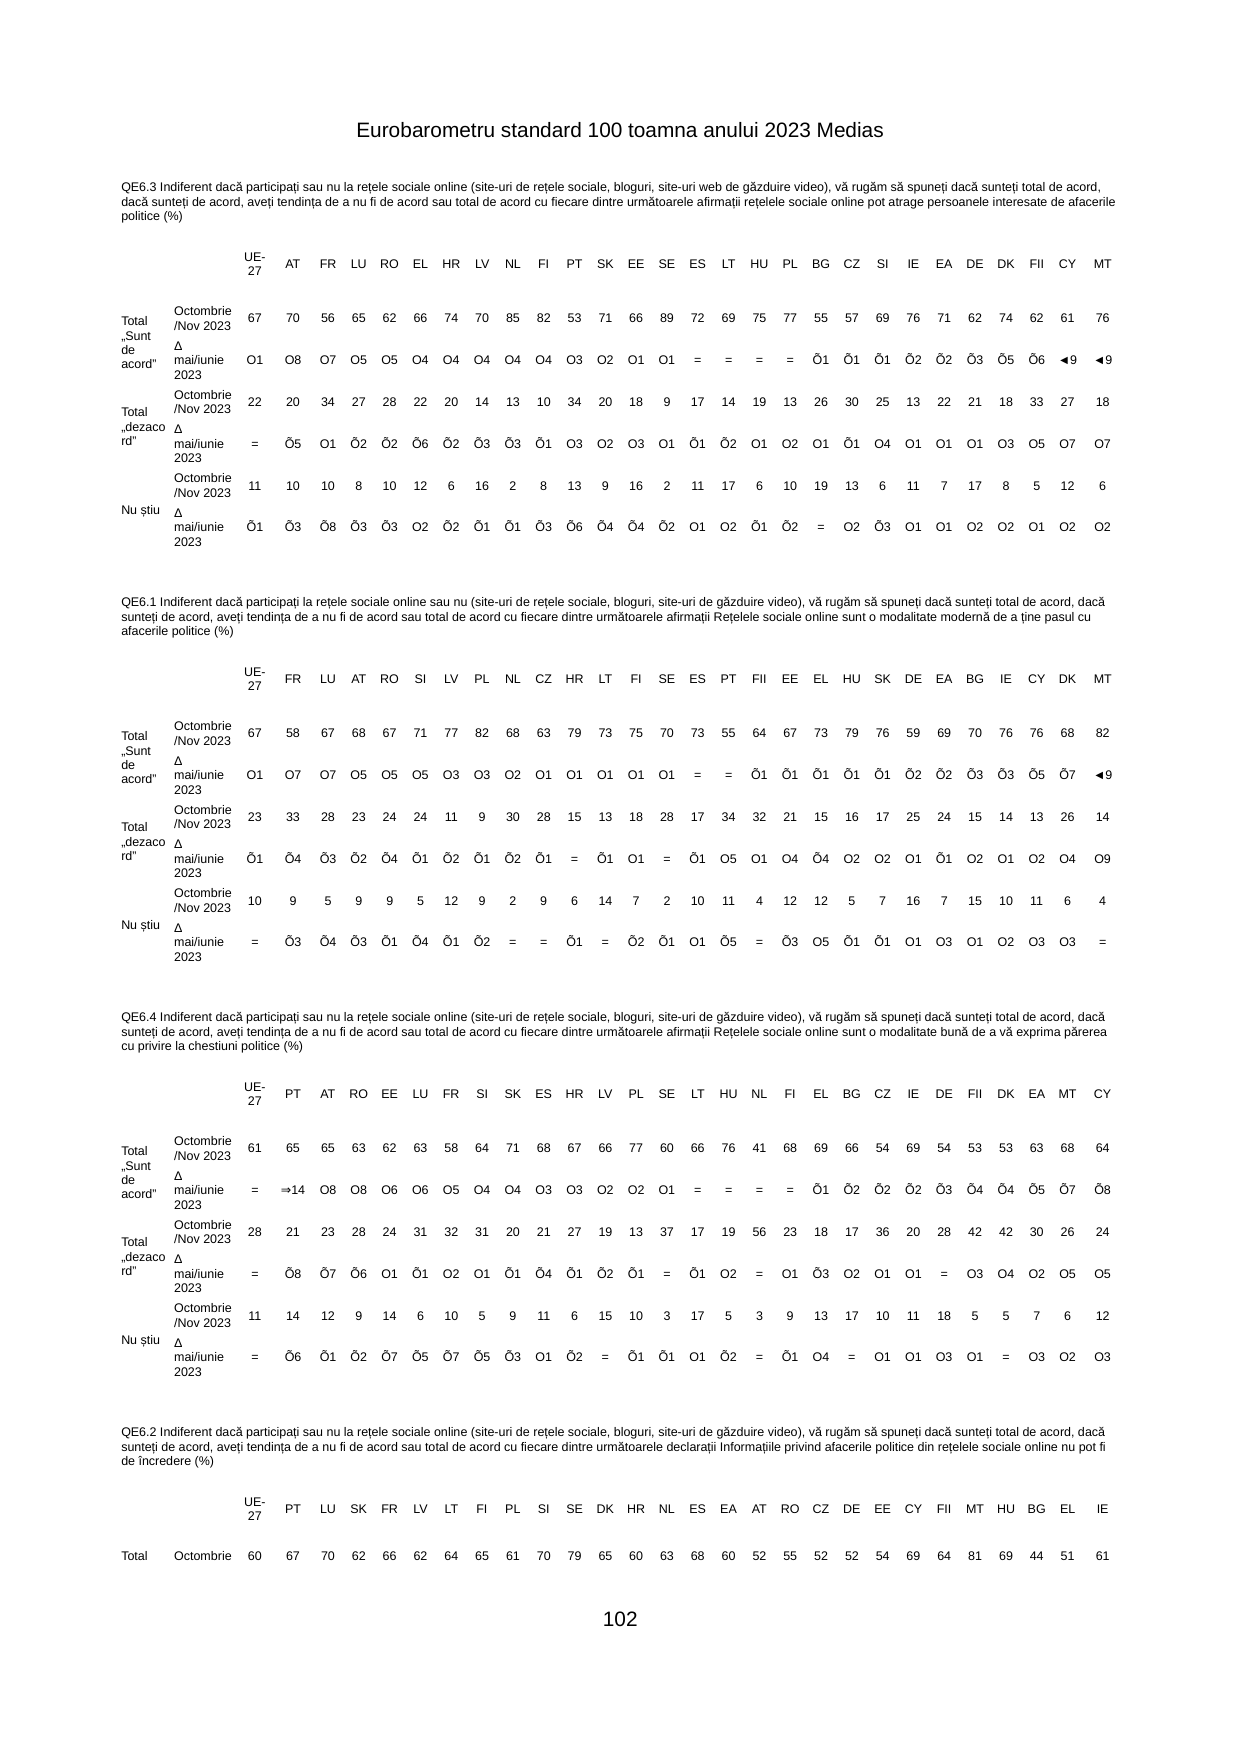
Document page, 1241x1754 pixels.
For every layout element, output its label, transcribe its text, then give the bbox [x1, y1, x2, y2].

table_cell [929, 572, 959, 592]
table_cell Õ1 [836, 751, 867, 799]
table_cell [621, 1526, 651, 1546]
table_cell 53 [990, 1131, 1021, 1166]
table_cell PT [273, 1491, 312, 1526]
table_cell О3 [929, 918, 959, 967]
table_cell FI [775, 1076, 805, 1111]
table_cell [682, 1402, 713, 1422]
table_cell [836, 1382, 867, 1402]
table_cell [1052, 1111, 1083, 1131]
table_cell [1052, 572, 1083, 592]
table_cell [466, 1471, 497, 1491]
table_cell 9 [273, 883, 312, 918]
table_cell [497, 696, 528, 716]
table_cell [273, 1402, 312, 1422]
table_cell [744, 226, 774, 246]
table_cell Õ2 [497, 834, 528, 883]
table_cell [1052, 641, 1083, 661]
table_cell Total „Sunt de acord” [118, 1131, 171, 1214]
table_cell [775, 1402, 805, 1422]
table_cell Δ mai/iunie 2023 [171, 834, 236, 883]
table_cell Total „Sunt de acord” [118, 716, 171, 799]
table_cell [713, 1526, 744, 1546]
table_cell [651, 1526, 682, 1546]
table_cell О8 [343, 1166, 374, 1214]
table_cell 62 [374, 1131, 405, 1166]
table_cell О1 [682, 1333, 713, 1382]
table_cell Õ1 [374, 918, 405, 967]
table_cell [898, 1056, 928, 1076]
table_cell [744, 1402, 774, 1422]
table_cell = [682, 336, 713, 384]
table_cell [528, 696, 559, 716]
table_cell CZ [805, 1491, 836, 1526]
table_cell 89 [651, 301, 682, 336]
table_cell О1 [959, 918, 990, 967]
table_cell [682, 1056, 713, 1076]
table_cell 63 [651, 1546, 682, 1566]
table_cell 20 [590, 385, 621, 419]
table_cell 16 [836, 800, 867, 834]
table_cell 34 [559, 385, 590, 419]
table_cell 65 [273, 1131, 312, 1166]
table_cell 15 [959, 883, 990, 918]
table_cell О4 [775, 834, 805, 883]
table_cell [590, 967, 621, 987]
table_cell SI [466, 1076, 497, 1111]
table_cell [775, 1111, 805, 1131]
table_cell [171, 552, 236, 572]
table_cell [466, 987, 497, 1007]
table_cell Octombrie/Nov 2023 [171, 385, 236, 419]
table_cell Δ mai/iunie 2023 [171, 419, 236, 468]
table_cell [374, 1111, 405, 1131]
table_cell CZ [836, 246, 867, 281]
table_cell RO [374, 661, 405, 696]
table_cell 10 [374, 468, 405, 503]
table_cell [590, 552, 621, 572]
table_cell 62 [959, 301, 990, 336]
table_cell 16 [466, 468, 497, 503]
table_cell 69 [867, 301, 898, 336]
table_cell [682, 281, 713, 301]
table_cell 64 [929, 1546, 959, 1566]
table_cell [236, 572, 273, 592]
table_cell [528, 572, 559, 592]
table_cell О2 [436, 1249, 466, 1298]
table_cell 11 [713, 883, 744, 918]
table_cell CZ [867, 1076, 898, 1111]
table_cell [559, 1471, 590, 1491]
table_cell DK [990, 1076, 1021, 1111]
table_cell Õ3 [805, 1249, 836, 1298]
table_cell [898, 1471, 928, 1491]
table_cell О5 [374, 751, 405, 799]
table_cell 18 [929, 1298, 959, 1333]
table_cell 27 [559, 1215, 590, 1249]
table_cell [273, 552, 312, 572]
table_cell Õ1 [528, 834, 559, 883]
table_cell LV [590, 1076, 621, 1111]
table_cell [236, 1402, 273, 1422]
table_cell AT [313, 1076, 343, 1111]
table_cell 8 [343, 468, 374, 503]
table_cell О6 [374, 1166, 405, 1214]
table_cell [1052, 987, 1083, 1007]
table_cell [590, 987, 621, 1007]
table_cell Õ5 [273, 419, 312, 468]
table_cell [466, 1056, 497, 1076]
table_cell Õ2 [343, 834, 374, 883]
table_cell BG [836, 1076, 867, 1111]
table_cell [990, 1111, 1021, 1131]
table_cell Õ2 [343, 419, 374, 468]
table_cell [621, 572, 651, 592]
table_cell [805, 1056, 836, 1076]
table_cell 5 [313, 883, 343, 918]
table_cell 12 [805, 883, 836, 918]
table_cell О2 [405, 503, 436, 552]
table_cell [497, 1382, 528, 1402]
table_cell 23 [343, 800, 374, 834]
table_cell 18 [1083, 385, 1122, 419]
table_cell [836, 281, 867, 301]
table_cell [1083, 696, 1122, 716]
table_cell [713, 552, 744, 572]
table_cell 32 [744, 800, 774, 834]
table_cell [621, 1471, 651, 1491]
table_cell Õ4 [959, 1166, 990, 1214]
table_cell [559, 1402, 590, 1422]
table_cell 24 [1083, 1215, 1122, 1249]
table_cell Õ7 [436, 1333, 466, 1382]
table_cell HR [559, 1076, 590, 1111]
table_cell [867, 1471, 898, 1491]
table_cell [236, 281, 273, 301]
table_cell 67 [559, 1131, 590, 1166]
table_cell [713, 572, 744, 592]
table_cell SE [651, 1076, 682, 1111]
table_cell О9 [1083, 834, 1122, 883]
table_cell 11 [1021, 883, 1052, 918]
table_cell Õ6 [343, 1249, 374, 1298]
table_cell Õ2 [867, 1166, 898, 1214]
table_cell 76 [1021, 716, 1052, 751]
table_cell О1 [621, 834, 651, 883]
table_cell 69 [713, 301, 744, 336]
table_cell 52 [805, 1546, 836, 1566]
table_cell [682, 1382, 713, 1402]
table_cell [744, 696, 774, 716]
table_cell [118, 246, 171, 281]
table_cell [374, 1471, 405, 1491]
table_cell 28 [343, 1215, 374, 1249]
table_cell 54 [867, 1131, 898, 1166]
table_cell О2 [990, 503, 1021, 552]
table_cell [1083, 987, 1122, 1007]
table_cell О4 [497, 336, 528, 384]
table_cell Õ2 [929, 336, 959, 384]
table_cell Õ4 [621, 503, 651, 552]
table_cell 61 [1052, 301, 1083, 336]
table_cell 65 [590, 1546, 621, 1566]
table_cell 8 [528, 468, 559, 503]
table_cell [744, 1382, 774, 1402]
table_cell [374, 572, 405, 592]
table_cell [990, 1402, 1021, 1422]
table_cell HU [990, 1491, 1021, 1526]
table_cell [590, 1471, 621, 1491]
table_cell [805, 987, 836, 1007]
table_cell 12 [775, 883, 805, 918]
table_cell MT [959, 1491, 990, 1526]
table_cell [528, 281, 559, 301]
table_cell PL [497, 1491, 528, 1526]
table_cell 4 [1083, 883, 1122, 918]
table_cell Õ1 [836, 918, 867, 967]
table_cell [621, 1402, 651, 1422]
table_cell Õ1 [497, 1249, 528, 1298]
table_cell 5 [959, 1298, 990, 1333]
table_cell [867, 1111, 898, 1131]
table_cell [682, 226, 713, 246]
table_cell 12 [405, 468, 436, 503]
table_cell О1 [744, 834, 774, 883]
table_cell = [651, 834, 682, 883]
table_cell О1 [805, 419, 836, 468]
table_cell [118, 987, 171, 1007]
table_cell [990, 281, 1021, 301]
table_cell 13 [836, 468, 867, 503]
table_cell Δ mai/iunie 2023 [171, 918, 236, 967]
table_cell 52 [836, 1546, 867, 1566]
table_cell IE [990, 661, 1021, 696]
table_cell О5 [1052, 1249, 1083, 1298]
table_cell 7 [929, 468, 959, 503]
table_cell DE [836, 1491, 867, 1526]
table_cell [898, 572, 928, 592]
table_cell Nu știu [118, 1298, 171, 1382]
table_cell [559, 552, 590, 572]
table_cell 18 [621, 385, 651, 419]
table_cell О8 [313, 1166, 343, 1214]
table_cell 61 [236, 1131, 273, 1166]
table_cell Nu știu [118, 468, 171, 552]
table_cell Õ1 [559, 1249, 590, 1298]
table_cell 16 [621, 468, 651, 503]
table_cell [990, 1056, 1021, 1076]
table_cell Octombrie/Nov 2023 [171, 800, 236, 834]
table_cell О1 [466, 1249, 497, 1298]
table_cell 68 [343, 716, 374, 751]
table_cell 67 [374, 716, 405, 751]
table_cell [497, 1471, 528, 1491]
table_cell 6 [559, 883, 590, 918]
table_cell [436, 967, 466, 987]
table_cell [313, 226, 343, 246]
table_cell [713, 281, 744, 301]
table_cell Õ1 [466, 503, 497, 552]
table_cell 6 [1083, 468, 1122, 503]
table_cell CZ [528, 661, 559, 696]
table_cell Õ6 [405, 419, 436, 468]
table_cell [929, 1382, 959, 1402]
table_cell [1083, 1111, 1122, 1131]
table_cell [651, 1471, 682, 1491]
table_cell 63 [1021, 1131, 1052, 1166]
table_cell DK [990, 246, 1021, 281]
table_cell [171, 246, 236, 281]
table_cell [405, 967, 436, 987]
table_cell Õ3 [867, 503, 898, 552]
table_cell 79 [559, 716, 590, 751]
table_cell = [1083, 918, 1122, 967]
table_cell 81 [959, 1546, 990, 1566]
table_cell Õ2 [559, 1333, 590, 1382]
table_cell Õ2 [374, 419, 405, 468]
table_cell LV [436, 661, 466, 696]
table_cell О2 [959, 503, 990, 552]
table_cell [313, 281, 343, 301]
table_cell 66 [836, 1131, 867, 1166]
table_cell Õ5 [1021, 751, 1052, 799]
table_cell Total „dezacord” [118, 800, 171, 883]
table_cell [466, 572, 497, 592]
table_cell [236, 696, 273, 716]
table_cell [836, 226, 867, 246]
table_cell 9 [343, 883, 374, 918]
table_cell О4 [867, 419, 898, 468]
table_cell [621, 1111, 651, 1131]
table_cell [682, 1111, 713, 1131]
table_cell ES [528, 1076, 559, 1111]
table_cell EE [374, 1076, 405, 1111]
table_cell 52 [744, 1546, 774, 1566]
table_cell О5 [343, 751, 374, 799]
table_cell 21 [775, 800, 805, 834]
table_cell [959, 1402, 990, 1422]
table_cell 12 [1052, 468, 1083, 503]
table_cell [990, 226, 1021, 246]
table_cell [898, 552, 928, 572]
table_cell SI [867, 246, 898, 281]
table_cell 3 [744, 1298, 774, 1333]
table_cell = [713, 751, 744, 799]
table_cell 18 [805, 1215, 836, 1249]
table_cell 13 [497, 385, 528, 419]
table_cell Õ1 [559, 918, 590, 967]
table_cell [405, 552, 436, 572]
table_cell О4 [990, 1249, 1021, 1298]
table_cell О2 [775, 419, 805, 468]
table_cell [273, 1111, 312, 1131]
table_cell = [713, 336, 744, 384]
table_cell [497, 1402, 528, 1422]
table_cell [171, 1111, 236, 1131]
table_cell [959, 987, 990, 1007]
table_cell [744, 1056, 774, 1076]
table_cell [374, 552, 405, 572]
table_cell [836, 1111, 867, 1131]
table_cell [1021, 281, 1052, 301]
table_cell [744, 1111, 774, 1131]
table_cell [713, 967, 744, 987]
table_cell 53 [959, 1131, 990, 1166]
table_cell 66 [590, 1131, 621, 1166]
table_cell [497, 226, 528, 246]
table_cell CY [1052, 246, 1083, 281]
table_cell Õ2 [898, 751, 928, 799]
table_cell [405, 1402, 436, 1422]
table_cell 65 [466, 1546, 497, 1566]
table_cell [343, 967, 374, 987]
table_cell 10 [273, 468, 312, 503]
table_cell [1052, 1382, 1083, 1402]
table_cell [236, 1471, 273, 1491]
table_cell [1052, 226, 1083, 246]
table_cell [713, 1471, 744, 1491]
table_cell [436, 1526, 466, 1546]
table_cell О1 [898, 918, 928, 967]
table_cell IE [1083, 1491, 1122, 1526]
table_cell 21 [273, 1215, 312, 1249]
table_cell 24 [374, 1215, 405, 1249]
table_cell Õ1 [805, 336, 836, 384]
table_cell [343, 226, 374, 246]
table_cell QE6.4 Indiferent dacă participați sau nu la rețele sociale online (site-uri de rețele sociale, bloguri, site-uri de găzduire video), vă rugăm să spuneți dacă sunteți total de acord, dacă sunteți de acord, aveți tendința de a nu fi de acord sau total de acord cu fiecare dintre următoarele afirmații Rețelele sociale online sunt o modalitate bună de a vă exprima părerea cu privire la chestiuni politice (%) [118, 1007, 1122, 1056]
table_cell FII [1021, 246, 1052, 281]
table_cell [466, 1111, 497, 1131]
table_cell [273, 1382, 312, 1402]
table_cell 12 [313, 1298, 343, 1333]
table_cell EE [775, 661, 805, 696]
table_cell Õ3 [273, 918, 312, 967]
table_cell Õ1 [236, 834, 273, 883]
table_cell [497, 1111, 528, 1131]
table_cell [959, 552, 990, 572]
table_cell [867, 967, 898, 987]
table_cell Õ2 [836, 1166, 867, 1214]
table_cell [990, 552, 1021, 572]
table_cell [559, 1526, 590, 1546]
table_cell LT [590, 661, 621, 696]
table_cell Total [118, 1546, 171, 1566]
table_cell 73 [805, 716, 836, 751]
table_cell 70 [651, 716, 682, 751]
table_cell 14 [466, 385, 497, 419]
table_cell [1052, 1402, 1083, 1422]
table_cell [1083, 552, 1122, 572]
table_cell [744, 987, 774, 1007]
table_cell О1 [559, 751, 590, 799]
table_cell = [744, 1166, 774, 1214]
table_cell [559, 572, 590, 592]
table_cell [929, 1526, 959, 1546]
table_cell О5 [436, 1166, 466, 1214]
table_cell 20 [273, 385, 312, 419]
table_cell Õ4 [528, 1249, 559, 1298]
table_cell [651, 572, 682, 592]
table_cell 19 [590, 1215, 621, 1249]
table_cell [713, 987, 744, 1007]
table_cell О2 [497, 751, 528, 799]
table_cell [313, 641, 343, 661]
table_cell 33 [1021, 385, 1052, 419]
table_cell LT [682, 1076, 713, 1111]
table_cell Õ6 [273, 1333, 312, 1382]
table_cell UE-27 [236, 246, 273, 281]
table_cell [1021, 1526, 1052, 1546]
table_cell [590, 1526, 621, 1546]
table_cell [805, 1526, 836, 1546]
table_cell DK [1052, 661, 1083, 696]
table_cell [528, 1402, 559, 1422]
table_cell [313, 987, 343, 1007]
table_cell Õ2 [898, 1166, 928, 1214]
table_cell [621, 967, 651, 987]
table_cell 62 [1021, 301, 1052, 336]
table_cell [528, 1382, 559, 1402]
table_cell [559, 1382, 590, 1402]
table_cell 76 [898, 301, 928, 336]
table_cell [898, 226, 928, 246]
table_cell [405, 226, 436, 246]
table_cell [959, 1471, 990, 1491]
table_cell ◄9 [1052, 336, 1083, 384]
table_cell 70 [466, 301, 497, 336]
table_cell О1 [651, 1166, 682, 1214]
table_cell [313, 696, 343, 716]
table_cell FI [528, 246, 559, 281]
table_cell 26 [805, 385, 836, 419]
table_cell = [744, 1333, 774, 1382]
table_cell 13 [898, 385, 928, 419]
table_cell О2 [836, 834, 867, 883]
table_cell [528, 1111, 559, 1131]
table_cell [118, 1402, 171, 1422]
table_cell Õ2 [436, 503, 466, 552]
table_cell О1 [682, 503, 713, 552]
table_cell О1 [528, 1333, 559, 1382]
table_cell [313, 1526, 343, 1546]
table_cell SE [651, 661, 682, 696]
table_cell О4 [405, 336, 436, 384]
table_cell 10 [621, 1298, 651, 1333]
table_cell [959, 641, 990, 661]
table_cell 64 [436, 1546, 466, 1566]
table_cell 67 [775, 716, 805, 751]
table_cell 9 [466, 883, 497, 918]
table_cell FR [436, 1076, 466, 1111]
table_cell SK [497, 1076, 528, 1111]
table_cell 61 [497, 1546, 528, 1566]
table_cell 79 [836, 716, 867, 751]
table_cell 42 [990, 1215, 1021, 1249]
table_cell 71 [590, 301, 621, 336]
table_cell Δ mai/iunie 2023 [171, 751, 236, 799]
table_cell = [682, 751, 713, 799]
table_cell [929, 1056, 959, 1076]
table_cell Õ5 [405, 1333, 436, 1382]
table_cell = [744, 336, 774, 384]
table_cell [374, 1056, 405, 1076]
table_cell О1 [621, 336, 651, 384]
table_cell Õ1 [313, 1333, 343, 1382]
table_cell [775, 641, 805, 661]
table_cell Õ1 [466, 834, 497, 883]
table_cell 9 [651, 385, 682, 419]
table_cell [118, 1526, 171, 1546]
table_cell О3 [929, 1333, 959, 1382]
table_cell = [497, 918, 528, 967]
table_cell [343, 987, 374, 1007]
table_cell [559, 226, 590, 246]
table_cell [836, 552, 867, 572]
table_cell = [805, 503, 836, 552]
table_cell [590, 281, 621, 301]
table_cell Total „Sunt de acord” [118, 301, 171, 384]
table_cell [959, 572, 990, 592]
table_cell [929, 281, 959, 301]
table_cell [273, 967, 312, 987]
table_cell [171, 1471, 236, 1491]
table_cell [651, 967, 682, 987]
table_cell [273, 1056, 312, 1076]
table_cell [436, 1402, 466, 1422]
table_cell [436, 1382, 466, 1402]
table_cell [374, 967, 405, 987]
table_cell 41 [744, 1131, 774, 1166]
table_cell 26 [1052, 800, 1083, 834]
table_cell [775, 552, 805, 572]
table_cell 64 [466, 1131, 497, 1166]
table_cell [682, 1471, 713, 1491]
table_cell [682, 641, 713, 661]
table_cell [528, 552, 559, 572]
table_cell [118, 1382, 171, 1402]
table_cell FI [466, 1491, 497, 1526]
table_cell [405, 572, 436, 592]
table_cell Õ3 [273, 503, 312, 552]
table_cell [118, 696, 171, 716]
table_cell HR [621, 1491, 651, 1526]
table_cell Õ4 [273, 834, 312, 883]
table_cell = [236, 1249, 273, 1298]
table_cell [466, 226, 497, 246]
table_cell 6 [1052, 1298, 1083, 1333]
table_cell 76 [1083, 301, 1122, 336]
table_cell [744, 1526, 774, 1546]
table_cell 20 [898, 1215, 928, 1249]
table_cell 58 [273, 716, 312, 751]
table_cell [118, 1471, 171, 1491]
table_cell [805, 1382, 836, 1402]
table_cell [374, 281, 405, 301]
table_cell [374, 987, 405, 1007]
table_cell 77 [775, 301, 805, 336]
table_cell [775, 1382, 805, 1402]
table_cell 14 [713, 385, 744, 419]
table_cell 30 [1021, 1215, 1052, 1249]
table_cell О2 [1052, 1333, 1083, 1382]
table_cell [236, 1056, 273, 1076]
table_cell PL [466, 661, 497, 696]
table_cell 82 [1083, 716, 1122, 751]
table_cell Õ1 [744, 503, 774, 552]
table_cell BG [805, 246, 836, 281]
table_cell Õ4 [805, 834, 836, 883]
table_cell О1 [898, 419, 928, 468]
table_cell Õ1 [651, 1333, 682, 1382]
table_cell 15 [959, 800, 990, 834]
table_cell [1083, 1402, 1122, 1422]
table_cell 51 [1052, 1546, 1083, 1566]
table_cell [713, 226, 744, 246]
table_cell 19 [713, 1215, 744, 1249]
table_cell Õ1 [867, 918, 898, 967]
table_cell IE [898, 246, 928, 281]
table_cell [343, 641, 374, 661]
table_cell CY [898, 1491, 928, 1526]
table_cell [528, 987, 559, 1007]
table_cell LT [436, 1491, 466, 1526]
table_cell [898, 1526, 928, 1546]
table_cell [836, 987, 867, 1007]
table_cell NL [497, 246, 528, 281]
table_cell Õ2 [343, 1333, 374, 1382]
table_cell 73 [682, 716, 713, 751]
table_cell SI [528, 1491, 559, 1526]
table_cell HU [713, 1076, 744, 1111]
table_cell 34 [313, 385, 343, 419]
table_cell 28 [236, 1215, 273, 1249]
table_cell 53 [559, 301, 590, 336]
table_cell = [990, 1333, 1021, 1382]
table_cell [898, 967, 928, 987]
table_cell [313, 552, 343, 572]
table_cell 76 [990, 716, 1021, 751]
table_cell [559, 1111, 590, 1131]
table_cell [118, 1056, 171, 1076]
table_cell = [590, 918, 621, 967]
table_cell [775, 987, 805, 1007]
table_cell [929, 967, 959, 987]
table_cell FII [929, 1491, 959, 1526]
table_cell [867, 552, 898, 572]
table_cell [171, 1076, 236, 1111]
table_cell [171, 1402, 236, 1422]
table_cell Õ2 [651, 503, 682, 552]
table_cell Total „dezacord” [118, 385, 171, 468]
table_cell [590, 1056, 621, 1076]
table_cell 73 [590, 716, 621, 751]
table_cell [343, 1526, 374, 1546]
table_cell [744, 281, 774, 301]
table_cell [929, 226, 959, 246]
table_cell = [236, 1333, 273, 1382]
table_cell = [651, 1249, 682, 1298]
table_cell 17 [682, 800, 713, 834]
table_cell [898, 1382, 928, 1402]
table_cell 24 [929, 800, 959, 834]
table_cell О5 [405, 751, 436, 799]
table_cell 28 [313, 800, 343, 834]
table_cell О3 [1052, 918, 1083, 967]
table_cell [236, 226, 273, 246]
table_cell 21 [528, 1215, 559, 1249]
table_cell 19 [744, 385, 774, 419]
table_cell 13 [1021, 800, 1052, 834]
table_cell PL [775, 246, 805, 281]
table_cell [959, 967, 990, 987]
table_cell EA [1021, 1076, 1052, 1111]
table_cell 42 [959, 1215, 990, 1249]
table_cell [713, 1382, 744, 1402]
table_cell Õ6 [559, 503, 590, 552]
table_cell Õ1 [236, 503, 273, 552]
table_cell [651, 641, 682, 661]
table_cell [118, 1491, 171, 1526]
table_cell Õ3 [374, 503, 405, 552]
table_cell 69 [929, 716, 959, 751]
table_cell [867, 1402, 898, 1422]
table_cell [171, 226, 236, 246]
table_cell DE [929, 1076, 959, 1111]
table_cell Õ4 [990, 1166, 1021, 1214]
table_cell О3 [559, 336, 590, 384]
table_cell Õ1 [682, 1249, 713, 1298]
table_cell [171, 967, 236, 987]
table_cell 13 [775, 385, 805, 419]
table_cell [744, 572, 774, 592]
table_cell LV [405, 1491, 436, 1526]
table_cell [1021, 641, 1052, 661]
table_cell [118, 281, 171, 301]
table_cell 9 [775, 1298, 805, 1333]
table_cell Õ1 [929, 834, 959, 883]
table_cell 65 [343, 301, 374, 336]
table_cell 23 [236, 800, 273, 834]
table_cell [1021, 967, 1052, 987]
table_cell Õ5 [466, 1333, 497, 1382]
table_cell Õ4 [590, 503, 621, 552]
table_cell 59 [898, 716, 928, 751]
table_cell [118, 1076, 171, 1111]
table_cell [929, 1402, 959, 1422]
table_cell [236, 967, 273, 987]
table_cell [990, 696, 1021, 716]
table_cell [171, 1491, 236, 1526]
table_cell BG [959, 661, 990, 696]
table_cell BG [1021, 1491, 1052, 1526]
table_cell 5 [990, 1298, 1021, 1333]
table_cell 11 [682, 468, 713, 503]
table_cell [1083, 1382, 1122, 1402]
table_cell 5 [1021, 468, 1052, 503]
table_cell Õ1 [867, 751, 898, 799]
table_cell [990, 641, 1021, 661]
table_cell [836, 967, 867, 987]
table_cell 69 [805, 1131, 836, 1166]
table_cell Õ2 [621, 918, 651, 967]
table_cell О2 [590, 1166, 621, 1214]
table_cell О1 [867, 1249, 898, 1298]
table_cell FR [273, 661, 312, 696]
table_cell Õ1 [682, 834, 713, 883]
table_cell [651, 1056, 682, 1076]
table_cell [867, 1056, 898, 1076]
table_cell Õ1 [497, 503, 528, 552]
table_cell CY [1083, 1076, 1122, 1111]
table_cell [959, 1111, 990, 1131]
table_cell = [744, 1249, 774, 1298]
table_cell [621, 987, 651, 1007]
table_cell [651, 1402, 682, 1422]
table_cell 71 [929, 301, 959, 336]
table_cell 62 [405, 1546, 436, 1566]
table_cell Õ1 [528, 419, 559, 468]
table_cell 18 [621, 800, 651, 834]
table_cell 7 [929, 883, 959, 918]
table_cell [497, 1056, 528, 1076]
table_cell Õ3 [929, 1166, 959, 1214]
table_cell 76 [713, 1131, 744, 1166]
table_cell [118, 661, 171, 696]
table_cell 9 [466, 800, 497, 834]
table_cell 67 [273, 1546, 312, 1566]
table_cell О1 [959, 1333, 990, 1382]
table_cell О1 [651, 419, 682, 468]
table_cell Õ1 [836, 336, 867, 384]
table_cell [990, 967, 1021, 987]
table_header QE6.3 Indiferent dacă participați sau nu la rețele sociale online (site-uri de rețele sociale, bloguri, site-uri web de găzduire video), vă rugăm să spuneți dacă sunteți total de acord, dacă sunteți de acord, aveți tendința de a nu fi de acord sau total de acord cu fiecare dintre următoarele afirmații rețelele sociale online pot atrage persoanele interesate de afacerile politice (%) [118, 177, 1122, 226]
table_cell [313, 1382, 343, 1402]
table_cell О7 [313, 336, 343, 384]
table_cell [497, 641, 528, 661]
table_cell = [590, 1333, 621, 1382]
table_cell EL [805, 1076, 836, 1111]
table_cell 22 [236, 385, 273, 419]
table_cell 14 [590, 883, 621, 918]
table_cell 7 [621, 883, 651, 918]
table_cell Octombrie/Nov 2023 [171, 883, 236, 918]
table_cell [405, 1382, 436, 1402]
table_cell О2 [836, 1249, 867, 1298]
table_cell 17 [836, 1298, 867, 1333]
table_cell 66 [621, 301, 651, 336]
table_cell 6 [744, 468, 774, 503]
table_cell [651, 987, 682, 1007]
table_cell UE-27 [236, 661, 273, 696]
table_cell [343, 1111, 374, 1131]
table_cell = [528, 918, 559, 967]
table_cell EE [867, 1491, 898, 1526]
table_cell Δ mai/iunie 2023 [171, 336, 236, 384]
table_cell 2 [497, 883, 528, 918]
table_cell [1083, 281, 1122, 301]
table_cell 60 [621, 1546, 651, 1566]
table_cell Õ2 [713, 419, 744, 468]
table_cell О1 [990, 834, 1021, 883]
table_cell [374, 1526, 405, 1546]
table_cell О2 [1083, 503, 1122, 552]
table_cell [805, 572, 836, 592]
table_cell [775, 1056, 805, 1076]
table_cell [1021, 1471, 1052, 1491]
table_cell Õ3 [528, 503, 559, 552]
table_cell HR [559, 661, 590, 696]
table_cell [1052, 1526, 1083, 1546]
table_cell EA [713, 1491, 744, 1526]
table_cell [867, 281, 898, 301]
table_cell [651, 1382, 682, 1402]
table_cell [405, 641, 436, 661]
table_cell [405, 696, 436, 716]
table_cell 11 [236, 1298, 273, 1333]
table_cell 44 [1021, 1546, 1052, 1566]
table_cell О6 [405, 1166, 436, 1214]
table_cell О3 [1083, 1333, 1122, 1382]
table_cell [497, 1526, 528, 1546]
table_cell 67 [236, 301, 273, 336]
table_cell 14 [990, 800, 1021, 834]
table_cell 65 [313, 1131, 343, 1166]
table_cell [313, 1471, 343, 1491]
table_cell [1021, 987, 1052, 1007]
table_cell [1021, 1402, 1052, 1422]
table_cell О4 [497, 1166, 528, 1214]
table_cell 56 [313, 301, 343, 336]
table_cell 17 [867, 800, 898, 834]
table_cell [898, 1402, 928, 1422]
table_cell Õ7 [374, 1333, 405, 1382]
table_cell О1 [1021, 503, 1052, 552]
table_cell 6 [559, 1298, 590, 1333]
table_cell О1 [744, 419, 774, 468]
table_cell 28 [651, 800, 682, 834]
table_cell О5 [343, 336, 374, 384]
table_cell О1 [621, 751, 651, 799]
table_cell О4 [466, 1166, 497, 1214]
table_cell [1021, 1056, 1052, 1076]
table_cell MT [1052, 1076, 1083, 1111]
table_cell О1 [898, 1249, 928, 1298]
table_cell 54 [929, 1131, 959, 1166]
table_cell [273, 1471, 312, 1491]
table_cell = [929, 1249, 959, 1298]
table_cell [273, 987, 312, 1007]
table_cell EL [405, 246, 436, 281]
table_cell 68 [775, 1131, 805, 1166]
table_cell Nu știu [118, 883, 171, 967]
table_cell [836, 641, 867, 661]
table_cell О1 [651, 336, 682, 384]
table_cell [313, 967, 343, 987]
table_cell HU [744, 246, 774, 281]
table_cell О2 [621, 1166, 651, 1214]
table_cell 13 [621, 1215, 651, 1249]
table_cell 30 [836, 385, 867, 419]
table_cell 19 [805, 468, 836, 503]
table_cell О2 [590, 419, 621, 468]
table_cell [867, 226, 898, 246]
table_cell Õ1 [590, 834, 621, 883]
table_cell О5 [713, 834, 744, 883]
table_cell Δ mai/iunie 2023 [171, 1249, 236, 1298]
table_cell О2 [867, 834, 898, 883]
table_cell DK [590, 1491, 621, 1526]
table_cell О1 [236, 336, 273, 384]
table_cell [682, 552, 713, 572]
table_cell [236, 1526, 273, 1546]
table_cell О3 [436, 751, 466, 799]
table_cell [1021, 1111, 1052, 1131]
table_cell О1 [590, 751, 621, 799]
table_cell [466, 967, 497, 987]
table_cell О1 [651, 751, 682, 799]
table_cell О1 [929, 503, 959, 552]
table_cell EA [929, 246, 959, 281]
table_cell О5 [374, 336, 405, 384]
table_cell Õ2 [898, 336, 928, 384]
table_cell 55 [775, 1546, 805, 1566]
table_cell FII [744, 661, 774, 696]
table_cell О3 [621, 419, 651, 468]
table_cell Õ4 [313, 918, 343, 967]
table_cell = [775, 336, 805, 384]
table_cell [590, 696, 621, 716]
table_cell [590, 226, 621, 246]
table_cell Õ3 [466, 419, 497, 468]
table_cell Õ1 [651, 918, 682, 967]
table_cell [313, 1056, 343, 1076]
table_cell [497, 281, 528, 301]
table_cell 11 [236, 468, 273, 503]
table_cell [528, 1471, 559, 1491]
table_cell Õ8 [1083, 1166, 1122, 1214]
table_cell Õ7 [1052, 751, 1083, 799]
table_cell Õ1 [805, 751, 836, 799]
table_cell Õ7 [1052, 1166, 1083, 1214]
table_cell 85 [497, 301, 528, 336]
table_cell 79 [559, 1546, 590, 1566]
table_cell SK [590, 246, 621, 281]
table_cell 66 [405, 301, 436, 336]
table_cell [775, 1471, 805, 1491]
table_cell LU [313, 1491, 343, 1526]
table_cell [436, 1056, 466, 1076]
table_cell 13 [590, 800, 621, 834]
table_cell [273, 1526, 312, 1546]
table_cell SI [405, 661, 436, 696]
table_cell 17 [682, 1215, 713, 1249]
table_cell SK [867, 661, 898, 696]
table_cell [436, 641, 466, 661]
table_cell Δ mai/iunie 2023 [171, 1166, 236, 1214]
table_cell [929, 552, 959, 572]
table_cell [466, 1382, 497, 1402]
table_cell [651, 552, 682, 572]
table_cell [959, 696, 990, 716]
table_cell [466, 696, 497, 716]
table_cell 68 [497, 716, 528, 751]
table_cell [836, 1471, 867, 1491]
table_cell 28 [528, 800, 559, 834]
table_cell LU [405, 1076, 436, 1111]
table_cell 5 [405, 883, 436, 918]
table_cell [621, 226, 651, 246]
table_cell [836, 696, 867, 716]
table_cell EA [929, 661, 959, 696]
table_cell Octombrie/Nov 2023 [171, 1215, 236, 1249]
table_cell 66 [682, 1131, 713, 1166]
table_cell FI [621, 661, 651, 696]
table_cell 11 [898, 468, 928, 503]
table_cell 63 [343, 1131, 374, 1166]
table_cell О3 [959, 1249, 990, 1298]
table_cell [744, 967, 774, 987]
table_cell 34 [713, 800, 744, 834]
table_cell [273, 572, 312, 592]
table_cell 56 [744, 1215, 774, 1249]
table_cell [713, 1111, 744, 1131]
table_cell [867, 572, 898, 592]
table_cell [436, 552, 466, 572]
table_cell [990, 1526, 1021, 1546]
table_cell О1 [929, 419, 959, 468]
table_cell Õ1 [436, 918, 466, 967]
table_cell [171, 987, 236, 1007]
table_cell [805, 967, 836, 987]
table_cell О3 [466, 751, 497, 799]
table_cell 10 [236, 883, 273, 918]
table_cell 2 [651, 468, 682, 503]
table_cell MT [1083, 246, 1122, 281]
table_cell [590, 1111, 621, 1131]
table_cell 17 [713, 468, 744, 503]
table_cell О4 [528, 336, 559, 384]
table_cell 57 [836, 301, 867, 336]
table_cell [436, 987, 466, 1007]
table_cell 69 [898, 1131, 928, 1166]
table_cell О1 [236, 751, 273, 799]
table_cell [898, 1111, 928, 1131]
table_cell 82 [466, 716, 497, 751]
table_cell [1052, 696, 1083, 716]
table_cell [836, 572, 867, 592]
table_cell [466, 281, 497, 301]
table_cell [405, 1111, 436, 1131]
table_cell [959, 281, 990, 301]
table_cell [713, 1056, 744, 1076]
table_cell [651, 1111, 682, 1131]
table_cell Õ2 [436, 419, 466, 468]
table_cell [929, 696, 959, 716]
table_cell [236, 552, 273, 572]
table_cell 75 [621, 716, 651, 751]
table_cell О1 [374, 1249, 405, 1298]
table_cell [466, 1402, 497, 1422]
table_cell HR [436, 246, 466, 281]
table_cell [959, 1382, 990, 1402]
table_cell [559, 281, 590, 301]
table_cell О2 [590, 336, 621, 384]
table_cell Õ1 [836, 419, 867, 468]
table_cell [836, 1402, 867, 1422]
table_cell 17 [682, 385, 713, 419]
table_cell [805, 226, 836, 246]
table_cell Õ1 [775, 751, 805, 799]
table_cell 10 [313, 468, 343, 503]
table_cell 77 [621, 1131, 651, 1166]
table_cell 7 [867, 883, 898, 918]
table_cell FR [374, 1491, 405, 1526]
table_cell [343, 572, 374, 592]
table_cell FR [313, 246, 343, 281]
table_cell [171, 281, 236, 301]
table_cell 68 [1052, 1131, 1083, 1166]
table_cell О7 [313, 751, 343, 799]
table_cell Õ5 [713, 918, 744, 967]
table_cell ◄9 [1083, 336, 1122, 384]
table_cell [436, 1471, 466, 1491]
table_cell [590, 1402, 621, 1422]
table_cell [621, 1056, 651, 1076]
table_cell Õ5 [990, 336, 1021, 384]
table_cell Õ1 [744, 751, 774, 799]
table_cell MT [1083, 661, 1122, 696]
table_cell [1021, 226, 1052, 246]
table_cell О1 [959, 419, 990, 468]
table_cell 24 [374, 800, 405, 834]
table_cell 6 [436, 468, 466, 503]
table_cell Octombrie/Nov 2023 [171, 301, 236, 336]
table_cell RO [775, 1491, 805, 1526]
table_cell Õ3 [313, 834, 343, 883]
table_cell 9 [374, 883, 405, 918]
table_cell [466, 552, 497, 572]
table_cell [405, 1056, 436, 1076]
table_cell = [236, 918, 273, 967]
table_cell [959, 226, 990, 246]
table_cell [1052, 281, 1083, 301]
table_cell Õ1 [621, 1249, 651, 1298]
table_cell RO [343, 1076, 374, 1111]
table_cell [528, 967, 559, 987]
table_cell [621, 696, 651, 716]
table_cell [1083, 1056, 1122, 1076]
table_cell [343, 1471, 374, 1491]
table_cell Õ1 [867, 336, 898, 384]
table_cell Octombrie/Nov 2023 [171, 1131, 236, 1166]
table_cell 12 [436, 883, 466, 918]
table_cell [528, 226, 559, 246]
table_cell 8 [990, 468, 1021, 503]
table_cell [836, 1526, 867, 1546]
table_cell [313, 1402, 343, 1422]
table_cell [775, 967, 805, 987]
table_cell 64 [744, 716, 774, 751]
table_cell 70 [528, 1546, 559, 1566]
table_cell [236, 641, 273, 661]
table_cell [1021, 552, 1052, 572]
table_cell ES [682, 661, 713, 696]
table_cell = [236, 1166, 273, 1214]
table_cell 60 [651, 1131, 682, 1166]
table_cell О1 [898, 503, 928, 552]
table_cell 7 [1021, 1298, 1052, 1333]
table_cell 63 [528, 716, 559, 751]
table_cell 32 [436, 1215, 466, 1249]
table_cell Õ3 [343, 503, 374, 552]
table_cell Δ mai/iunie 2023 [171, 1333, 236, 1382]
table_cell 17 [959, 468, 990, 503]
table_cell [990, 1382, 1021, 1402]
table_cell 63 [405, 1131, 436, 1166]
table_cell = [713, 1166, 744, 1214]
table_cell 9 [343, 1298, 374, 1333]
table_cell [559, 1056, 590, 1076]
table_cell PT [713, 661, 744, 696]
table_cell О7 [1083, 419, 1122, 468]
table_cell EL [1052, 1491, 1083, 1526]
table_cell AT [273, 246, 312, 281]
table_cell [929, 1111, 959, 1131]
table_cell О3 [990, 419, 1021, 468]
table_cell 70 [959, 716, 990, 751]
table_cell Õ4 [374, 834, 405, 883]
table_cell [805, 281, 836, 301]
table_cell [559, 641, 590, 661]
table_cell Õ3 [775, 918, 805, 967]
table_cell [313, 572, 343, 592]
table_cell Õ8 [273, 1249, 312, 1298]
table_cell LV [466, 246, 497, 281]
table_cell Octombrie/Nov 2023 [171, 468, 236, 503]
table_cell О2 [1021, 834, 1052, 883]
table_cell [990, 572, 1021, 592]
table_cell [929, 987, 959, 1007]
table_cell [867, 696, 898, 716]
table_cell [682, 967, 713, 987]
table_cell [775, 226, 805, 246]
table_cell [466, 1526, 497, 1546]
table_cell 70 [273, 301, 312, 336]
table_cell AT [744, 1491, 774, 1526]
table_cell [236, 987, 273, 1007]
table_cell Õ5 [1021, 1166, 1052, 1214]
table_cell [1021, 1382, 1052, 1402]
table_cell О7 [1052, 419, 1083, 468]
table_cell 74 [990, 301, 1021, 336]
table_cell [374, 641, 405, 661]
table_cell [1083, 1526, 1122, 1546]
table_cell Õ7 [313, 1249, 343, 1298]
table_cell 9 [497, 1298, 528, 1333]
table_cell [1083, 967, 1122, 987]
table_cell [497, 987, 528, 1007]
table_cell NL [651, 1491, 682, 1526]
table_cell [497, 967, 528, 987]
table_cell 68 [1052, 716, 1083, 751]
table_cell [405, 1526, 436, 1546]
table_cell AT [343, 661, 374, 696]
table_cell 55 [805, 301, 836, 336]
table_cell 9 [590, 468, 621, 503]
table_cell 23 [313, 1215, 343, 1249]
table_cell Octombrie/Nov 2023 [171, 1298, 236, 1333]
table_cell Õ3 [990, 751, 1021, 799]
table_cell 28 [929, 1215, 959, 1249]
table_cell О3 [559, 1166, 590, 1214]
table_cell [929, 1471, 959, 1491]
table_cell Õ1 [775, 1333, 805, 1382]
table_cell 69 [898, 1546, 928, 1566]
table_cell ◄9 [1083, 751, 1122, 799]
table_cell 5 [466, 1298, 497, 1333]
table_cell 68 [682, 1546, 713, 1566]
table_cell 20 [436, 385, 466, 419]
table_cell 5 [836, 883, 867, 918]
table_cell Õ1 [682, 419, 713, 468]
table_cell PT [273, 1076, 312, 1111]
table_cell 14 [374, 1298, 405, 1333]
table_cell [236, 1382, 273, 1402]
table_cell [805, 552, 836, 572]
table_cell О2 [1052, 503, 1083, 552]
table_cell 4 [744, 883, 774, 918]
table_cell 26 [1052, 1215, 1083, 1249]
table_cell 10 [867, 1298, 898, 1333]
table_cell 10 [528, 385, 559, 419]
table_cell [805, 641, 836, 661]
table_cell [590, 1382, 621, 1402]
table_cell DE [898, 661, 928, 696]
table_cell О2 [1021, 1249, 1052, 1298]
table_cell Õ2 [713, 1333, 744, 1382]
table_cell SE [651, 246, 682, 281]
table_cell [343, 1382, 374, 1402]
table_cell Õ1 [405, 1249, 436, 1298]
table_cell [867, 1526, 898, 1546]
table_cell [990, 1471, 1021, 1491]
table_cell 58 [436, 1131, 466, 1166]
table_cell 15 [805, 800, 836, 834]
table_cell 67 [236, 716, 273, 751]
table_cell [898, 696, 928, 716]
table_cell [273, 226, 312, 246]
table_cell [436, 1111, 466, 1131]
table_cell 55 [713, 716, 744, 751]
table_cell 14 [273, 1298, 312, 1333]
table_cell [528, 641, 559, 661]
table_cell [713, 641, 744, 661]
table_cell [436, 281, 466, 301]
table_cell [343, 281, 374, 301]
table_cell 24 [405, 800, 436, 834]
table_cell [436, 696, 466, 716]
table_cell [171, 661, 236, 696]
table_cell 10 [990, 883, 1021, 918]
table_cell Õ2 [466, 918, 497, 967]
table_cell 66 [374, 1546, 405, 1566]
table_cell [651, 696, 682, 716]
table_cell 15 [559, 800, 590, 834]
table_cell 71 [497, 1131, 528, 1166]
table_cell 13 [805, 1298, 836, 1333]
table_cell 25 [898, 800, 928, 834]
table_cell [744, 641, 774, 661]
table_cell [273, 641, 312, 661]
table_cell [171, 572, 236, 592]
table_cell [744, 552, 774, 572]
table_cell 17 [682, 1298, 713, 1333]
table_cell PT [559, 246, 590, 281]
table_cell [805, 1471, 836, 1491]
table_cell О2 [990, 918, 1021, 967]
table_cell LU [343, 246, 374, 281]
table_cell [559, 696, 590, 716]
table_cell 15 [590, 1298, 621, 1333]
table_cell 62 [374, 301, 405, 336]
table_cell [682, 696, 713, 716]
table_cell [1083, 1471, 1122, 1491]
table_cell [621, 552, 651, 572]
table_cell 20 [497, 1215, 528, 1249]
table_cell [805, 1111, 836, 1131]
table_cell 60 [713, 1546, 744, 1566]
table_cell [343, 1056, 374, 1076]
table_cell 60 [236, 1546, 273, 1566]
table_cell [528, 1526, 559, 1546]
table_cell 14 [1083, 800, 1122, 834]
table_cell О5 [1083, 1249, 1122, 1298]
table_cell О3 [1021, 1333, 1052, 1382]
table_cell [374, 1382, 405, 1402]
table_cell [1083, 641, 1122, 661]
table_cell 11 [528, 1298, 559, 1333]
table_cell [867, 987, 898, 1007]
table_cell О3 [1021, 918, 1052, 967]
table_cell [497, 552, 528, 572]
table_cell 61 [1083, 1546, 1122, 1566]
table_cell 17 [836, 1215, 867, 1249]
table_cell О1 [682, 918, 713, 967]
table_cell 28 [374, 385, 405, 419]
table_cell 21 [959, 385, 990, 419]
table_cell 11 [436, 800, 466, 834]
table_cell [621, 641, 651, 661]
table_cell [118, 572, 171, 592]
table_cell Õ2 [590, 1249, 621, 1298]
table_cell PL [621, 1076, 651, 1111]
table_cell [898, 641, 928, 661]
table_cell QE6.1 Indiferent dacă participați la rețele sociale online sau nu (site-uri de rețele sociale, bloguri, site-uri de găzduire video), vă rugăm să spuneți dacă sunteți total de acord, dacă sunteți de acord, aveți tendința de a nu fi de acord sau total de acord cu fiecare dintre următoarele afirmații Rețelele sociale online sunt o modalitate modernă de a ține pasul cu afacerile politice (%) [118, 592, 1122, 641]
table_cell [559, 967, 590, 987]
table_cell [171, 1382, 236, 1402]
table_cell [1052, 1056, 1083, 1076]
table_cell 16 [898, 883, 928, 918]
table_cell [343, 696, 374, 716]
table_cell ES [682, 246, 713, 281]
table_cell Õ3 [497, 419, 528, 468]
table_cell [898, 987, 928, 1007]
table_cell 31 [466, 1215, 497, 1249]
table_cell О3 [528, 1166, 559, 1214]
table_cell Õ1 [805, 1166, 836, 1214]
table_cell Õ2 [929, 751, 959, 799]
table_cell О1 [867, 1333, 898, 1382]
table_cell [990, 987, 1021, 1007]
table_cell 6 [405, 1298, 436, 1333]
table_cell Octombrie [171, 1546, 236, 1566]
table_cell 9 [528, 883, 559, 918]
table_cell 76 [867, 716, 898, 751]
table_cell [805, 1402, 836, 1422]
table_cell [590, 572, 621, 592]
table_cell О2 [713, 503, 744, 552]
table_cell [374, 1402, 405, 1422]
table_cell [682, 1526, 713, 1546]
table_cell [959, 1526, 990, 1546]
table_cell [374, 696, 405, 716]
table_cell О3 [559, 419, 590, 468]
table_cell 30 [497, 800, 528, 834]
table_cell О5 [805, 918, 836, 967]
table_cell Õ3 [959, 751, 990, 799]
table_cell [775, 1526, 805, 1546]
table_cell 3 [651, 1298, 682, 1333]
table_cell SK [343, 1491, 374, 1526]
table_cell 37 [651, 1215, 682, 1249]
table_cell [273, 281, 312, 301]
table_cell [1083, 226, 1122, 246]
table_cell HU [836, 661, 867, 696]
table_cell 13 [559, 468, 590, 503]
table_cell [171, 641, 236, 661]
table_cell О1 [898, 834, 928, 883]
table_cell CY [1021, 661, 1052, 696]
table_cell Octombrie/Nov 2023 [171, 716, 236, 751]
table_cell [898, 281, 928, 301]
table_cell [171, 1056, 236, 1076]
table_cell О4 [805, 1333, 836, 1382]
table_cell EE [621, 246, 651, 281]
table_cell 69 [990, 1546, 1021, 1566]
table_cell [713, 696, 744, 716]
table_cell 27 [343, 385, 374, 419]
table_cell 72 [682, 301, 713, 336]
table_cell 10 [436, 1298, 466, 1333]
table_cell [1052, 1471, 1083, 1491]
table_cell 31 [405, 1215, 436, 1249]
table_cell [118, 226, 171, 246]
table_cell = [836, 1333, 867, 1382]
table_cell 12 [1083, 1298, 1122, 1333]
table_cell [405, 281, 436, 301]
table_cell 10 [775, 468, 805, 503]
table_cell [651, 226, 682, 246]
table_cell = [744, 918, 774, 967]
table_cell Õ2 [775, 503, 805, 552]
table_cell [343, 1402, 374, 1422]
table_cell [682, 987, 713, 1007]
table_cell 6 [1052, 883, 1083, 918]
table_cell О4 [436, 336, 466, 384]
table_cell [621, 281, 651, 301]
table_cell 74 [436, 301, 466, 336]
table_cell [959, 1056, 990, 1076]
table_cell [1021, 572, 1052, 592]
table_cell [436, 572, 466, 592]
table_cell UE-27 [236, 1491, 273, 1526]
table_cell [590, 641, 621, 661]
table_cell [236, 1111, 273, 1131]
table_cell 71 [405, 716, 436, 751]
table_cell [466, 641, 497, 661]
table_cell Õ4 [405, 918, 436, 967]
table_cell [867, 1382, 898, 1402]
table_cell [374, 226, 405, 246]
table_cell [171, 696, 236, 716]
table_cell О1 [313, 419, 343, 468]
table_cell 64 [1083, 1131, 1122, 1166]
table_cell [497, 572, 528, 592]
table_cell 70 [313, 1546, 343, 1566]
table_cell О1 [775, 1249, 805, 1298]
table_cell О2 [713, 1249, 744, 1298]
table_cell 23 [775, 1215, 805, 1249]
table_cell [713, 1402, 744, 1422]
table_cell [1052, 552, 1083, 572]
table_cell [1083, 572, 1122, 592]
table_cell 67 [313, 716, 343, 751]
table_cell LT [713, 246, 744, 281]
table_cell [867, 641, 898, 661]
table_cell [1052, 967, 1083, 987]
table_cell NL [744, 1076, 774, 1111]
table_cell [273, 696, 312, 716]
table_cell [836, 1056, 867, 1076]
table_cell DE [959, 246, 990, 281]
table_cell 22 [929, 385, 959, 419]
table_cell 68 [528, 1131, 559, 1166]
table_cell О8 [273, 336, 312, 384]
table_cell Total „dezacord” [118, 1215, 171, 1298]
table_cell 27 [1052, 385, 1083, 419]
table_cell Õ3 [497, 1333, 528, 1382]
table_cell UE-27 [236, 1076, 273, 1111]
table_cell NL [497, 661, 528, 696]
table_cell 33 [273, 800, 312, 834]
table_cell О1 [528, 751, 559, 799]
table_cell Õ6 [1021, 336, 1052, 384]
table_cell 6 [867, 468, 898, 503]
table_cell 11 [898, 1298, 928, 1333]
table_cell Õ8 [313, 503, 343, 552]
table_cell Õ3 [343, 918, 374, 967]
table_cell Õ3 [959, 336, 990, 384]
table_cell 22 [405, 385, 436, 419]
table_cell QE6.2 Indiferent dacă participați sau nu la rețele sociale online (site-uri de rețele sociale, bloguri, site-uri de găzduire video), vă rugăm să spuneți dacă sunteți total de acord, dacă sunteți de acord, aveți tendința de a nu fi de acord sau total de acord cu fiecare dintre următoarele declarații Informațiile privind afacerile politice din rețelele sociale online nu pot fi de încredere (%) [118, 1422, 1122, 1471]
table_cell О5 [1021, 419, 1052, 468]
table_cell 18 [990, 385, 1021, 419]
table_cell [436, 226, 466, 246]
table_cell [343, 552, 374, 572]
table_cell [775, 281, 805, 301]
table_cell EL [805, 661, 836, 696]
table_cell [744, 1471, 774, 1491]
table_cell = [559, 834, 590, 883]
table_cell 75 [744, 301, 774, 336]
table_cell Õ1 [621, 1333, 651, 1382]
table_cell О1 [898, 1333, 928, 1382]
table_cell Õ2 [436, 834, 466, 883]
table_cell Õ1 [405, 834, 436, 883]
table_cell 25 [867, 385, 898, 419]
table_cell 62 [343, 1546, 374, 1566]
table_cell 5 [713, 1298, 744, 1333]
table_cell = [682, 1166, 713, 1214]
table_cell = [775, 1166, 805, 1214]
table_cell 2 [651, 883, 682, 918]
table_cell [118, 641, 171, 661]
table_cell 36 [867, 1215, 898, 1249]
table_cell Δ mai/iunie 2023 [171, 503, 236, 552]
table_cell О2 [959, 834, 990, 883]
table_cell О7 [273, 751, 312, 799]
table_cell IE [898, 1076, 928, 1111]
table_cell 82 [528, 301, 559, 336]
table_cell [621, 1382, 651, 1402]
table_cell [682, 572, 713, 592]
table_cell О4 [466, 336, 497, 384]
table_cell 10 [682, 883, 713, 918]
table_cell 2 [497, 468, 528, 503]
table_cell ⇒14 [273, 1166, 312, 1214]
table_cell ES [682, 1491, 713, 1526]
table_cell [929, 641, 959, 661]
table_cell [313, 1111, 343, 1131]
table_cell [775, 572, 805, 592]
table_cell О4 [1052, 834, 1083, 883]
table_cell [775, 696, 805, 716]
table_cell [559, 987, 590, 1007]
table_cell = [236, 419, 273, 468]
table_cell [651, 281, 682, 301]
table_cell [118, 1111, 171, 1131]
table_cell [405, 1471, 436, 1491]
table_cell О2 [836, 503, 867, 552]
table_cell [171, 1526, 236, 1546]
table_cell LU [313, 661, 343, 696]
table_cell [805, 696, 836, 716]
table_cell FII [959, 1076, 990, 1111]
table_cell [528, 1056, 559, 1076]
table_cell [1021, 696, 1052, 716]
table_cell RO [374, 246, 405, 281]
table_cell [118, 967, 171, 987]
table_cell [118, 552, 171, 572]
table_cell [405, 987, 436, 1007]
table_cell SE [559, 1491, 590, 1526]
table_cell 54 [867, 1546, 898, 1566]
table_cell 77 [436, 716, 466, 751]
